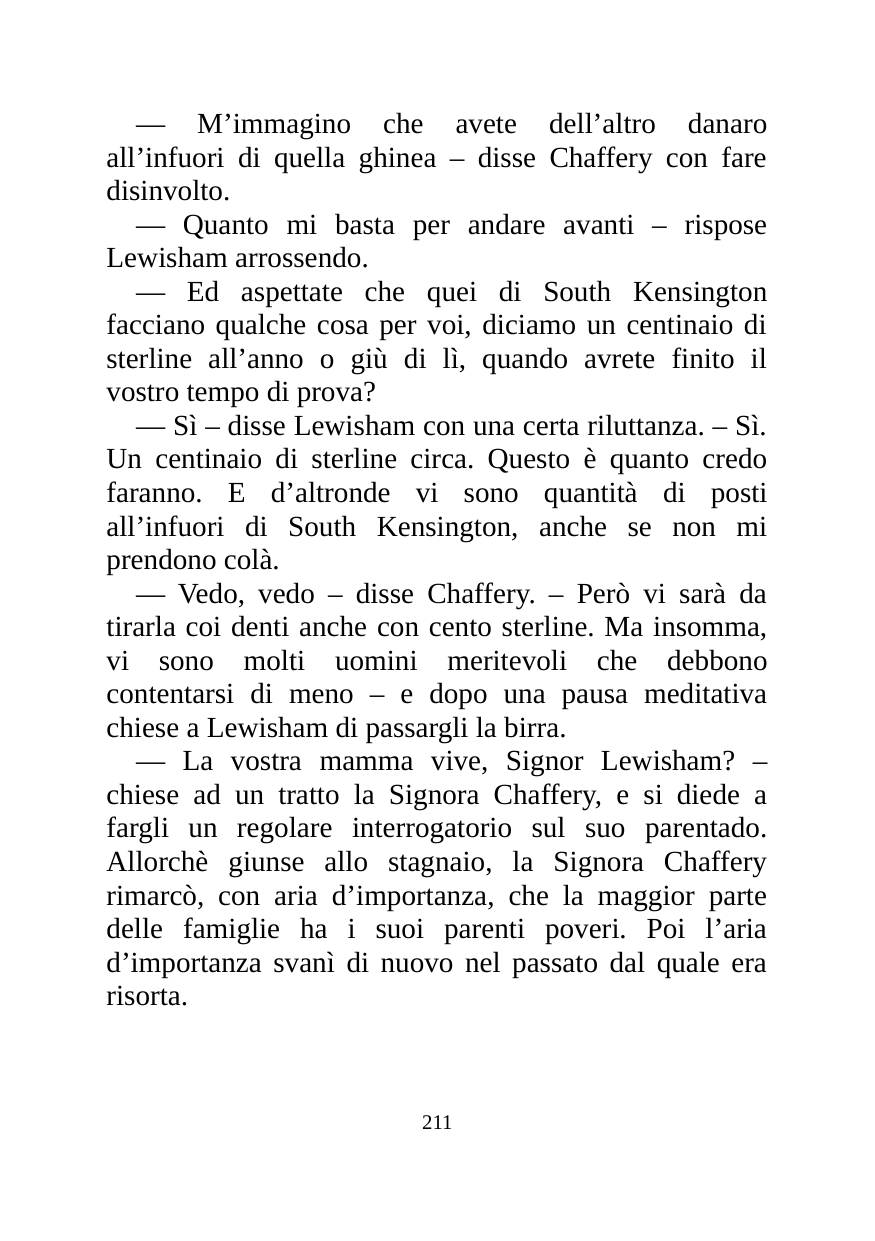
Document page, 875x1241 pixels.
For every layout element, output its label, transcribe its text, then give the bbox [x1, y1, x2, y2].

text — Sì – disse Lewisham con una certa riluttanza. – Sì. Un centinaio di sterline circa. Questo è quanto credo faranno. E d’altronde vi sono quantità di posti all’infuori di South Kensington, anche se non mi prendono colà. [106, 408, 768, 576]
text — Quanto mi basta per andare avanti – rispose Lewisham arrossendo. [106, 207, 768, 274]
text — Vedo, vedo – disse Chaffery. – Però vi sarà da tirarla coi denti anche con cento sterline. Ma insomma, vi sono molti uomini meritevoli che debbono contentarsi di meno – e dopo una pausa meditativa chiese a Lewisham di passargli la birra. [106, 576, 768, 743]
text — La vostra mamma vive, Signor Lewisham? – chiese ad un tratto la Signora Chaffery, e si diede a fargli un regolare interrogatorio sul suo parentado. Allorchè giunse allo stagnaio, la Signora Chaffery rimarcò, con aria d’importanza, che la maggior parte delle famiglie ha i suoi parenti poveri. Poi l’aria d’importanza svanì di nuovo nel passato dal quale era risorta. [106, 743, 768, 1012]
text — Ed aspettate che quei di South Kensington facciano qualche cosa per voi, diciamo un centinaio di sterline all’anno o giù di lì, quando avrete finito il vostro tempo di prova? [106, 274, 768, 408]
text — M’immagino che avete dell’altro danaro all’infuori di quella ghinea – disse Chaffery con fare disinvolto. [106, 106, 768, 207]
